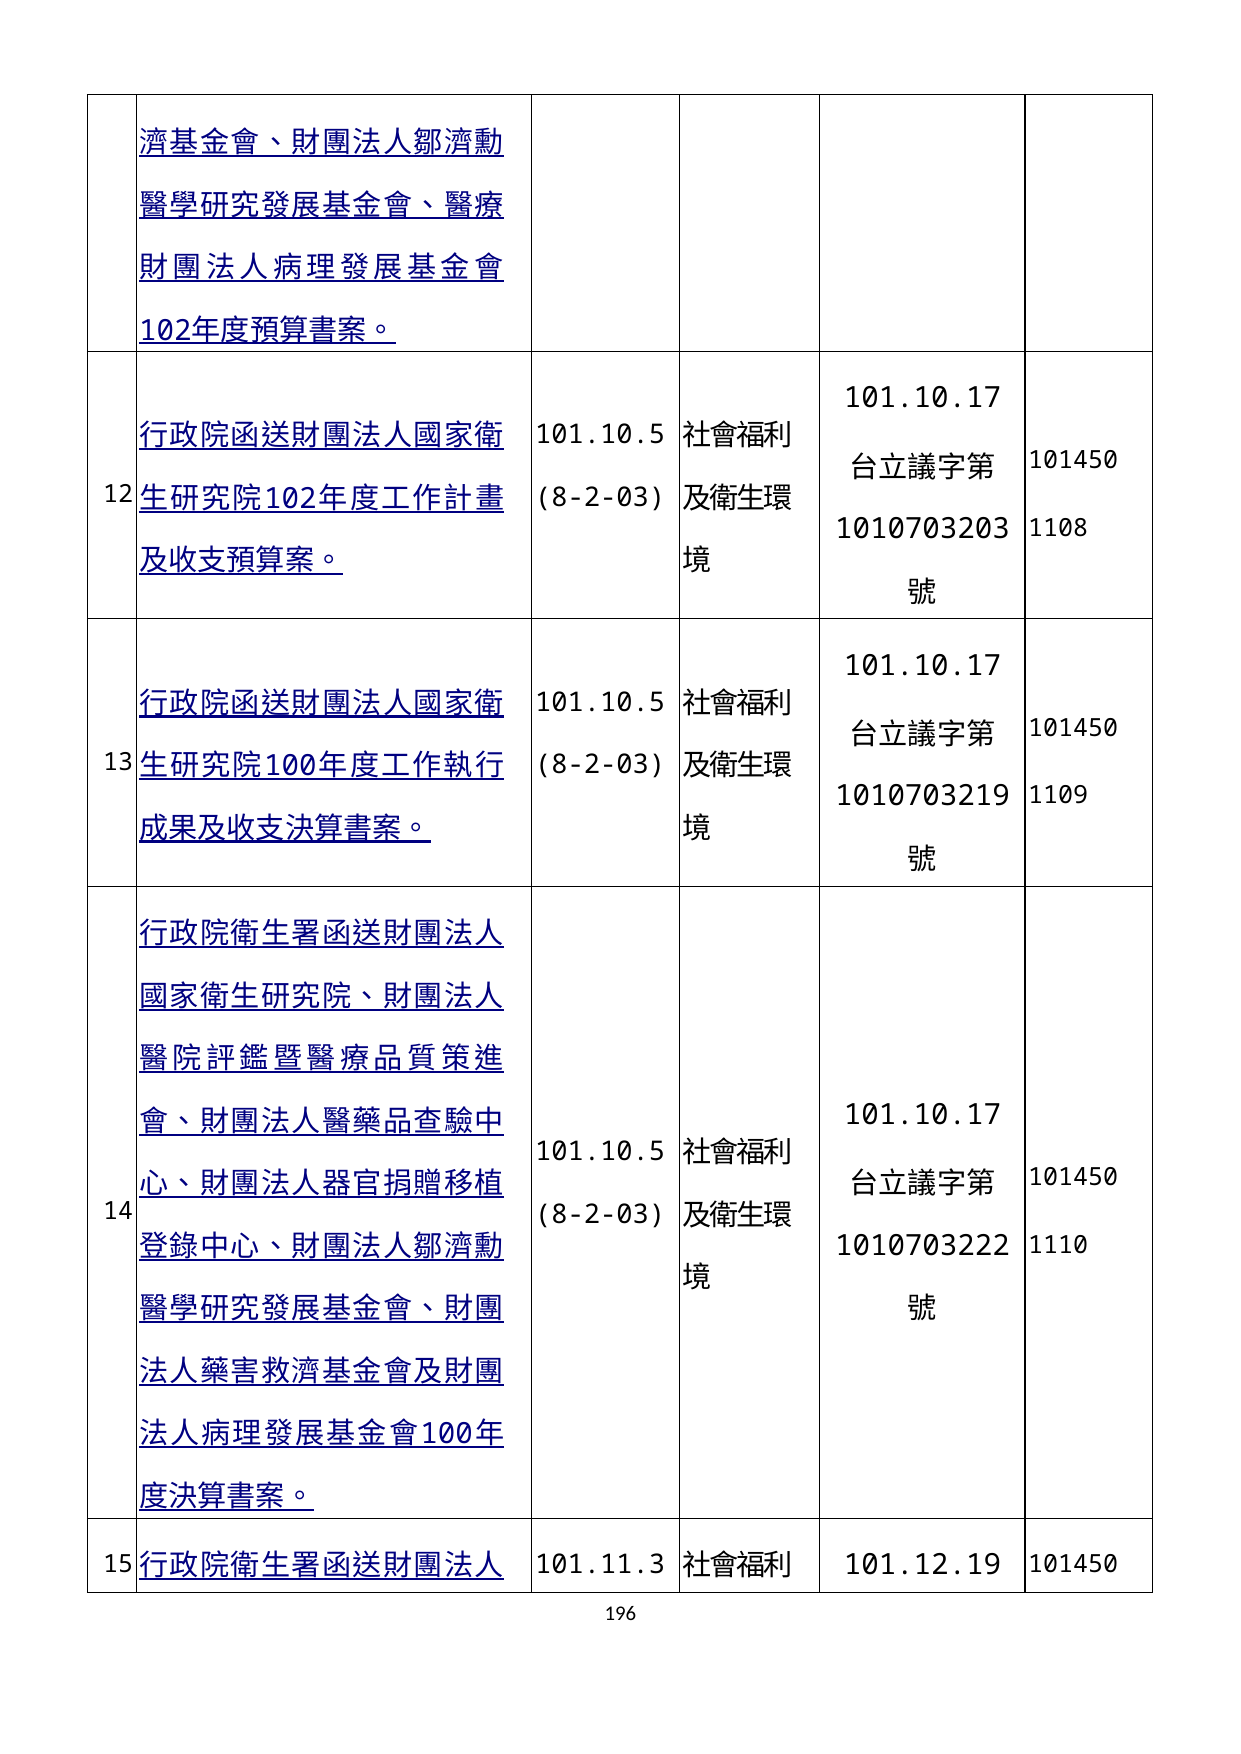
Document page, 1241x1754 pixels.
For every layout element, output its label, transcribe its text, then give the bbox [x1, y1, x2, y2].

table_cell [1026, 95, 1152, 351]
table_cell 社會福利及衛生環境 [680, 619, 819, 886]
table_cell 行政院衛生署函送財團法人 [137, 1519, 531, 1592]
table_cell [88, 95, 136, 351]
table_cell 13 [88, 619, 136, 886]
table_cell 101.10.5 (8-2-03) [532, 352, 679, 618]
table_cell 101.11.3 [532, 1519, 679, 1592]
table_cell 行政院函送財團法人國家衛生研究院102年度工作計畫及收支預算案。 [137, 352, 531, 618]
table_cell 行政院衛生署函送財團法人國家衛生研究院、財團法人醫院評鑑暨醫療品質策進會、財團法人醫藥品查驗中心、財團法人器官捐贈移植登錄中心、財團法人鄒濟勳醫學研究發展基金會、財團法人藥害救濟基金會及財團法人病理發展基金會100年度決算書案。 [137, 887, 531, 1517]
table_cell [680, 95, 819, 351]
table_cell [532, 95, 679, 351]
table_cell 社會福利 [680, 1519, 819, 1592]
table_cell 101.12.19 [820, 1519, 1024, 1592]
table_cell 101450 1110 [1026, 887, 1152, 1517]
table_cell 101.10.17 台立議字第1010703222號 [820, 887, 1024, 1517]
table_cell 101.10.5 (8-2-03) [532, 887, 679, 1517]
table_cell [820, 95, 1024, 351]
table_cell 濟基金會、財團法人鄒濟勳醫學研究發展基金會、醫療財團法人病理發展基金會102年度預算書案。 [137, 95, 531, 351]
table_cell 101.10.5 (8-2-03) [532, 619, 679, 886]
table_cell 社會福利及衛生環境 [680, 352, 819, 618]
table_cell 101450 1109 [1026, 619, 1152, 886]
table_cell 101.10.17 台立議字第1010703203號 [820, 352, 1024, 618]
table_cell 14 [88, 887, 136, 1517]
table_cell 101450 1108 [1026, 352, 1152, 618]
table_cell 15 [88, 1519, 136, 1592]
table_cell 12 [88, 352, 136, 618]
table_cell 101450 [1026, 1519, 1152, 1592]
table_cell 社會福利及衛生環境 [680, 887, 819, 1517]
table_cell 101.10.17 台立議字第1010703219號 [820, 619, 1024, 886]
table_cell 行政院函送財團法人國家衛生研究院100年度工作執行成果及收支決算書案。 [137, 619, 531, 886]
